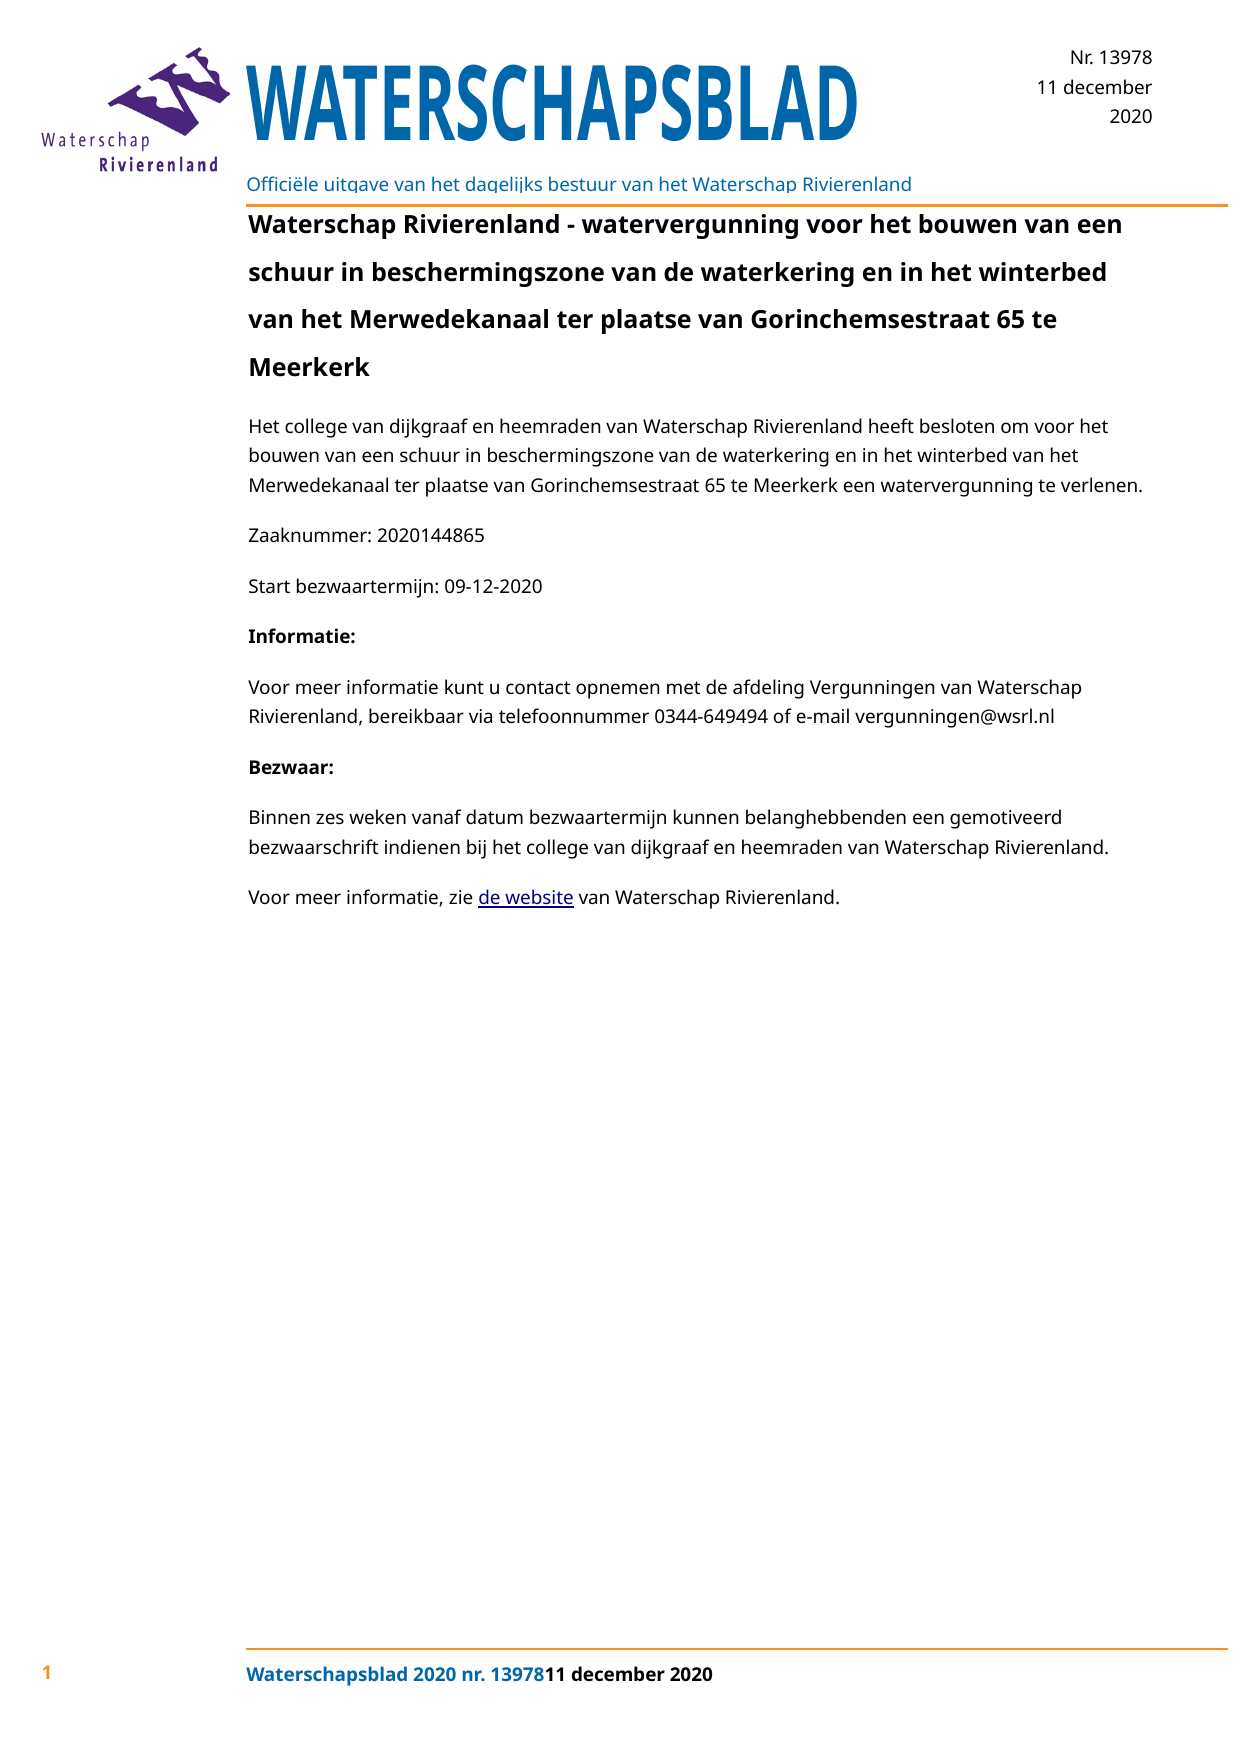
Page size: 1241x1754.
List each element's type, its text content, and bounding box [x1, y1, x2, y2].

text Voor meer informatie, zie de website van Waterschap Rivierenland. [248, 884, 1152, 910]
text Informatie: [248, 623, 1152, 649]
picture [41, 47, 231, 172]
text Start bezwaartermijn: 09-12-2020 [248, 573, 1152, 599]
text Binnen zes weken vanaf datum bezwaartermijn kunnen belanghebbenden een gemotiveerd bezwaarschrift indienen bij het college van dijkgraaf en heemraden van Waterschap Rivierenland. [248, 804, 1152, 860]
text Bezwaar: [248, 754, 1152, 780]
text Voor meer informatie kunt u contact opnemen met de afdeling Vergunningen van Waterschap Rivierenland, bereikbaar via telefoonnummer 0344-649494 of e-mail vergunningen@wsrl.nl [248, 674, 1152, 729]
text Zaaknummer: 2020144865 [248, 523, 1152, 548]
text Het college van dijkgraaf en heemraden van Waterschap Rivierenland heeft besloten om voor het bouwen van een schuur in beschermingszone van de waterkering en in het winterbed van het Merwedekanaal ter plaatse van Gorinchemsestraat 65 te Meerkerk een watervergunning te verlenen. [248, 413, 1152, 498]
text Waterschap Rivierenland - watervergunning voor het bouwen van een schuur in beschermingszone van de waterkering en in het winterbed van het Merwedekanaal ter plaatse van Gorinchemsestraat 65 te Meerkerk [248, 207, 1152, 384]
